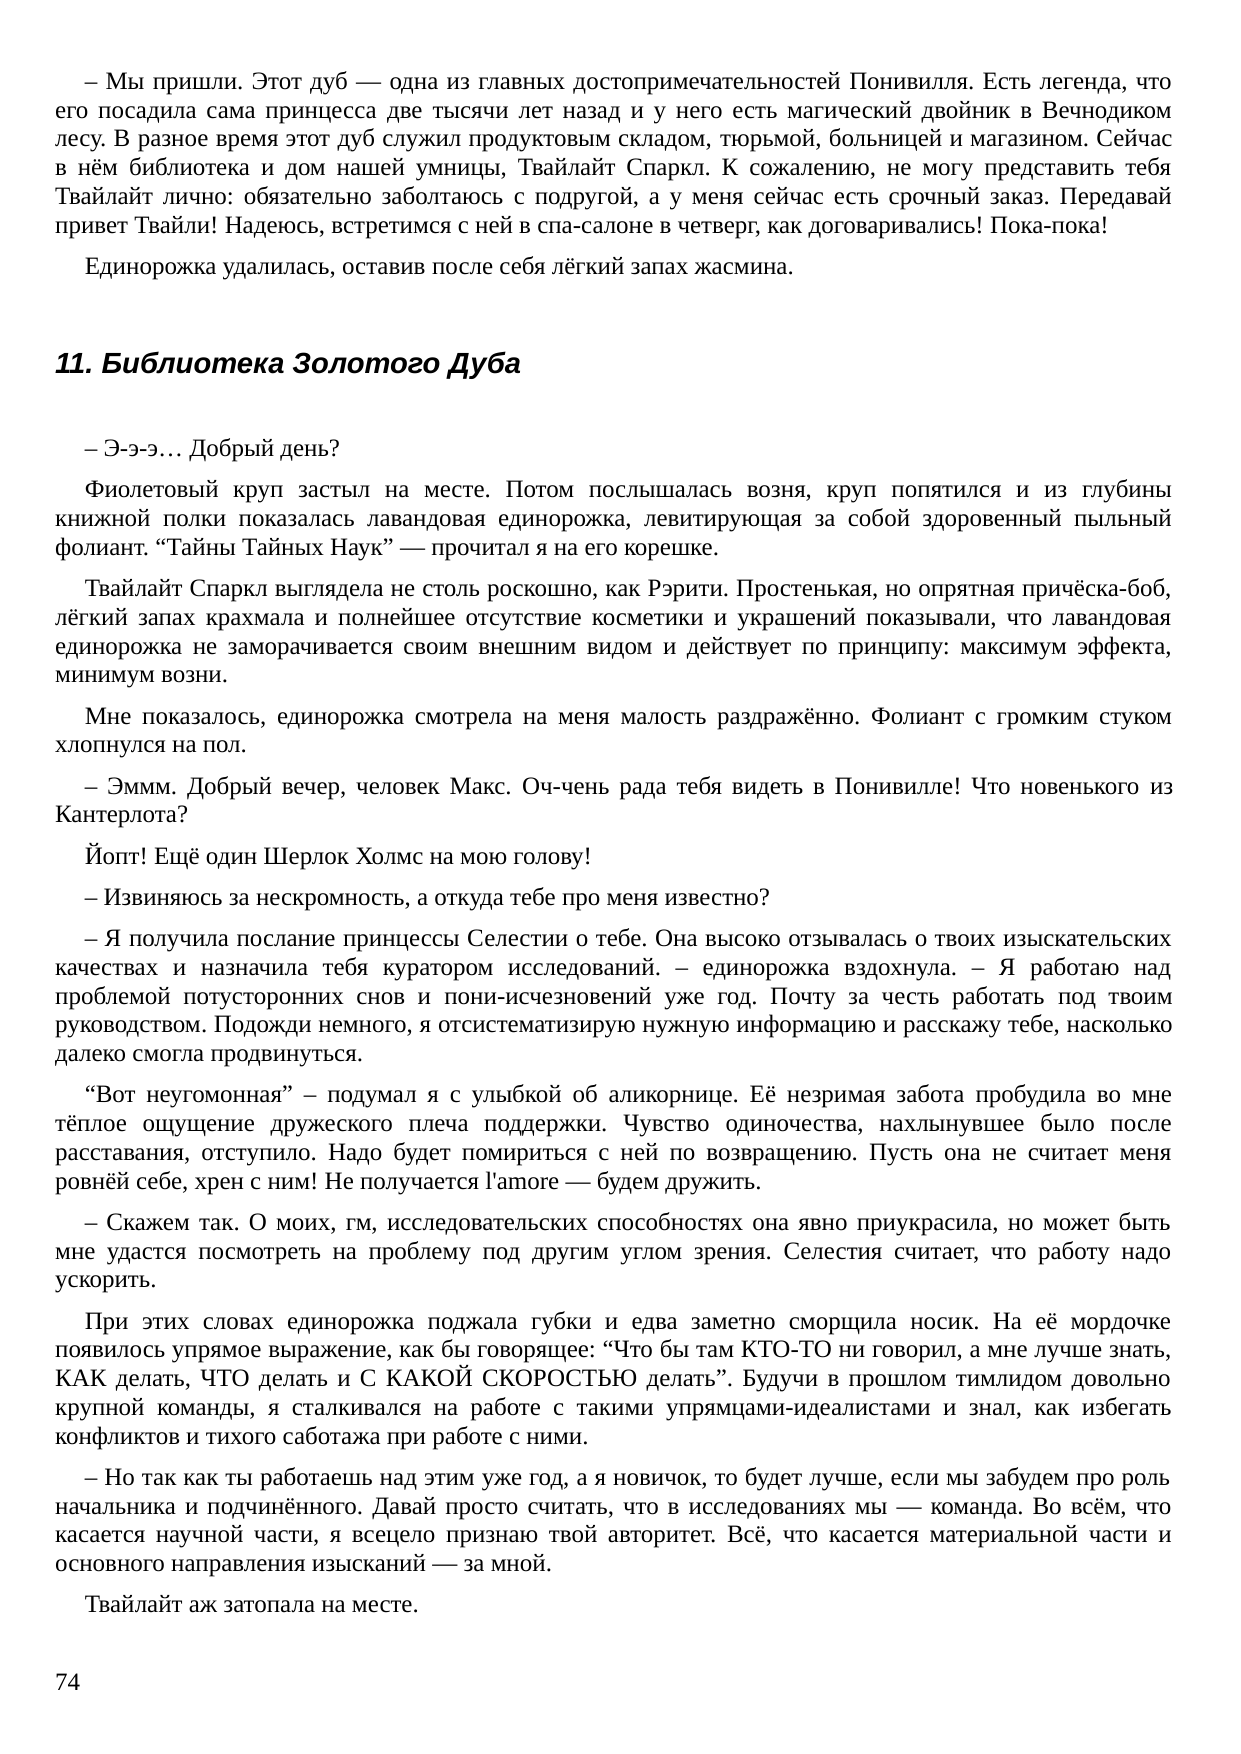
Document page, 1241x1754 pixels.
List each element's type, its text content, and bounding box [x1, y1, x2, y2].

text При этих словах единорожка поджала губки и едва заметно сморщила носик. На её мордочке появилось упрямое выражение, как бы говорящее: “Что бы там КТО-ТО ни говорил, а мне лучше знать, КАК делать, ЧТО делать и С КАКОЙ СКОРОСТЬЮ делать”. Будучи в прошлом тимлидом довольно крупной команды, я сталкивался на работе с такими упрямцами-идеалистами и знал, как избегать конфликтов и тихого саботажа при работе с ними. [55, 1306, 1173, 1449]
text “Вот неугомонная” – подумал я с улыбкой об аликорнице. Её незримая забота пробудила во мне тёплое ощущение дружеского плеча поддержки. Чувство одиночества, нахлынувшее было после расставания, отступило. Надо будет помириться с ней по возвращению. Пусть она не считает меня ровнёй себе, хрен с ним! Не получается l'amore — будем дружить. [55, 1079, 1173, 1194]
text Твайлайт Спаркл выглядела не столь роскошно, как Рэрити. Простенькая, но опрятная причёска-боб, лёгкий запах крахмала и полнейшее отсутствие косметики и украшений показывали, что лавандовая единорожка не заморачивается своим внешним видом и действует по принципу: максимум эффекта, минимум возни. [55, 573, 1173, 688]
text – Извиняюсь за нескромность, а откуда тебе про меня известно? [55, 882, 1173, 911]
text Фиолетовый круп застыл на месте. Потом послышалась возня, круп попятился и из глубины книжной полки показалась лавандовая единорожка, левитирующая за собой здоровенный пыльный фолиант. “Тайны Тайных Наук” — прочитал я на его корешке. [55, 474, 1173, 561]
text Мне показалось, единорожка смотрела на меня малость раздражённо. Фолиант с громким стуком хлопнулся на пол. [55, 701, 1173, 758]
text – Эммм. Добрый вечер, человек Макс. Оч-чень рада тебя видеть в Понивилле! Что новенького из Кантерлота? [55, 771, 1173, 828]
text – Я получила послание принцессы Селестии о тебе. Она высоко отзывалась о твоих изыскательских качествах и назначила тебя куратором исследований. – единорожка вздохнула. – Я работаю над проблемой потусторонних снов и пони-исчезновений уже год. Почту за честь работать под твоим руководством. Подожди немного, я отсистематизирую нужную информацию и расскажу тебе, насколько далеко смогла продвинуться. [55, 923, 1173, 1067]
subtitle 11. Библиотека Золотого Дуба [55, 346, 1173, 379]
text Единорожка удалилась, оставив после себя лёгкий запах жасмина. [55, 251, 1173, 280]
text Твайлайт аж затопала на месте. [55, 1589, 1173, 1618]
text – Мы пришли. Этот дуб — одна из главных достопримечательностей Понивилля. Есть легенда, что его посадила сама принцесса две тысячи лет назад и у него есть магический двойник в Вечнодиком лесу. В разное время этот дуб служил продуктовым складом, тюрьмой, больницей и магазином. Сейчас в нём библиотека и дом нашей умницы, Твайлайт Спаркл. К сожалению, не могу представить тебя Твайлайт лично: обязательно заболтаюсь с подругой, а у меня сейчас есть срочный заказ. Передавай привет Твайли! Надеюсь, встретимся с ней в спа-салоне в четверг, как договаривались! Пока-пока! [55, 66, 1173, 238]
text Йопт! Ещё один Шерлок Холмс на мою голову! [55, 841, 1173, 869]
text – Но так как ты работаешь над этим уже год, а я новичок, то будет лучше, если мы забудем про роль начальника и подчинённого. Давай просто считать, что в исследованиях мы — команда. Во всём, что касается научной части, я всецело признаю твой авторитет. Всё, что касается материальной части и основного направления изысканий — за мной. [55, 1462, 1173, 1577]
text – Э-э-э… Добрый день? [55, 433, 1173, 462]
text – Скажем так. О моих, гм, исследовательских способностях она явно приукрасила, но может быть мне удастся посмотреть на проблему под другим углом зрения. Селестия считает, что работу надо ускорить. [55, 1207, 1173, 1293]
